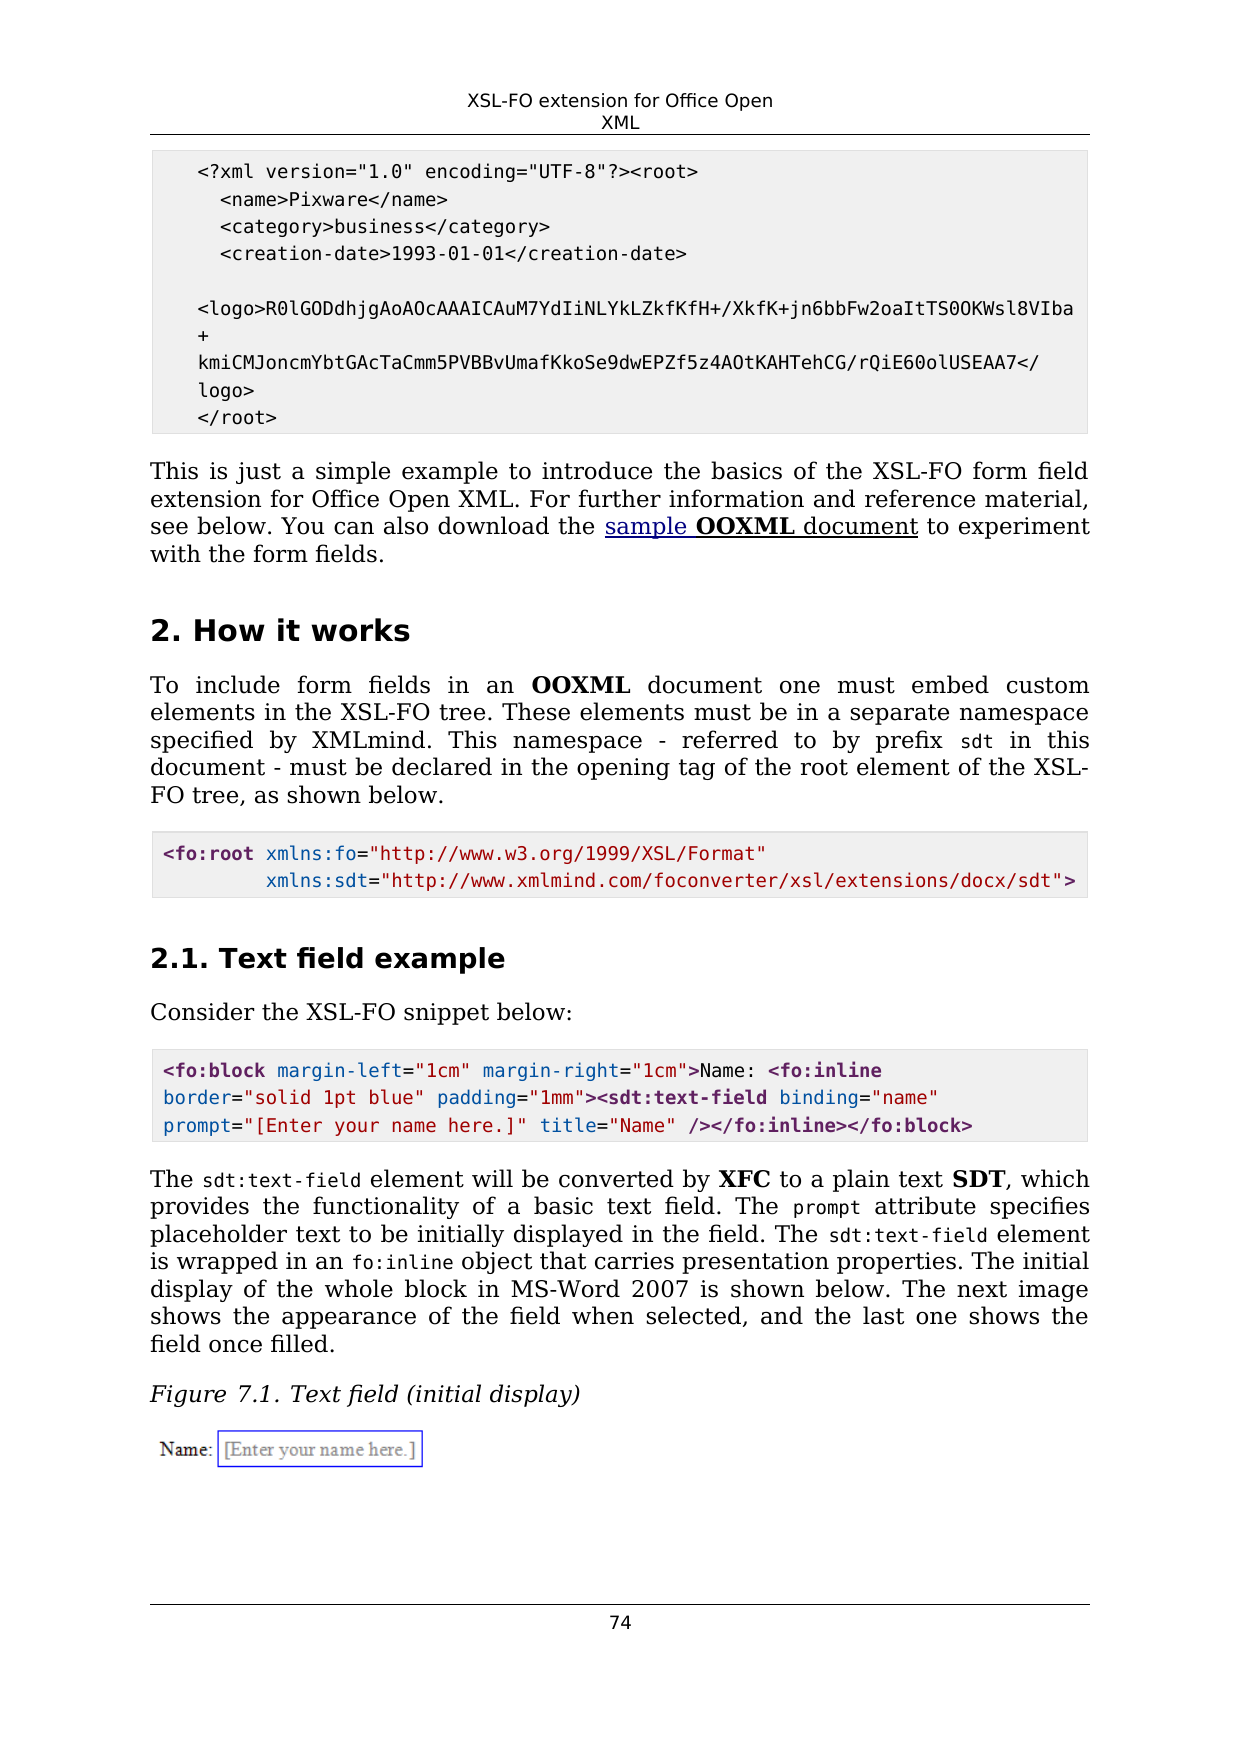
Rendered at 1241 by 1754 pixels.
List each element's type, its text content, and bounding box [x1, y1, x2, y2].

text 2.1. Text field example [150, 943, 1090, 975]
text <fo:block margin-left="1cm" margin-right="1cm">Name: <fo:inline border="solid 1pt blue" padding="1mm"><sdt:text-field binding="name" prompt="[Enter your name here.]" title="Name" /></fo:inline></fo:block> [153, 1050, 1087, 1141]
text This is just a simple example to introduce the basics of the XSL-FO form field extension for Office Open XML. For further information and reference material, see below. You can also download the sample OOXML document to experiment with the form fields. [150, 457, 1090, 567]
text To include form fields in an OOXML document one must embed custom elements in the XSL-FO tree. These elements must be in a separate namespace specified by XMLmind. This namespace - referred to by prefix sdt in this document - must be declared in the opening tag of the root element of the XSL-FO tree, as shown below. [150, 671, 1090, 808]
picture [150, 1419, 438, 1480]
list <?xml version="1.0" encoding="UTF-8"?><root> <name>Pixware</name> <category>business</category> <creation-date>1993-01-01</creation-date> <logo>R0lGODdhjgAoAOcAAAICAuM7YdIiNLYkLZkfKfH+/XkfK+jn6bbFw2oaItTS0OKWsl8VIba+ kmiCMJoncmYbtGAcTaCmm5PVBBvUmafKkoSe9dwEPZf5z4AOtKAHTehCG/rQiE60olUSEAA7</logo> </root> [153, 151, 1087, 433]
text The sdt:text-field element will be converted by XFC to a plain text SDT, which provides the functionality of a basic text field. The prompt attribute specifies placeholder text to be initially displayed in the field. The sdt:text-field element is wrapped in an fo:inline object that carries presentation properties. The initial display of the whole block in MS-Word 2007 is shown below. The next image shows the appearance of the field when selected, and the last one shows the field once filled. [150, 1165, 1090, 1358]
text 2. How it works [150, 613, 1090, 648]
text <fo:root xmlns:fo="http://www.w3.org/1999/XSL/Format" xmlns:sdt="http://www.xmlmind.com/foconverter/xsl/extensions/docx/sdt"> [153, 833, 1087, 897]
text Figure 7.1. Text field (initial display) [150, 1381, 1090, 1408]
text Consider the XSL-FO snippet below: [150, 998, 1090, 1026]
